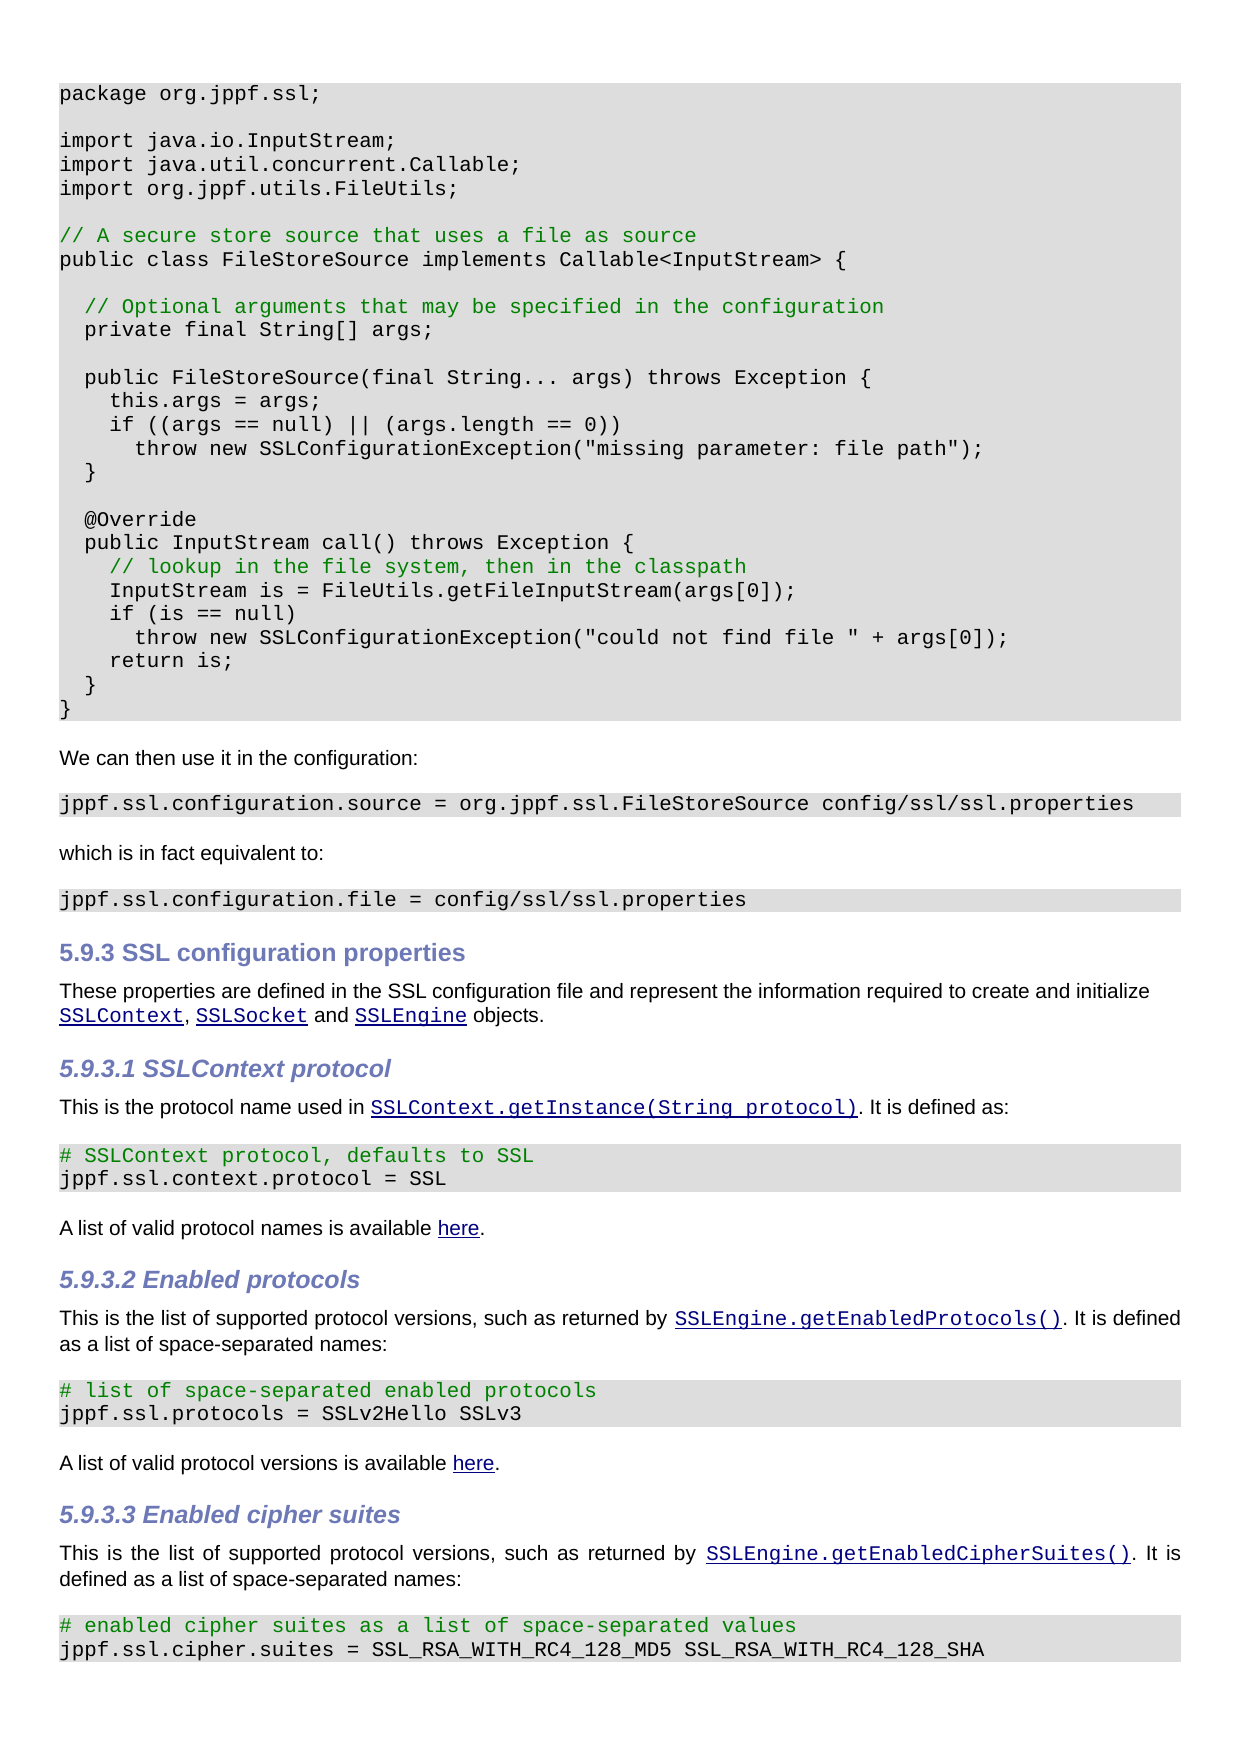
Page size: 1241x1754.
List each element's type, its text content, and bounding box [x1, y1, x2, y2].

text if (is == null) [59, 603, 1181, 627]
text which is in fact equivalent to: [59, 841, 1181, 865]
text jppf.ssl.configuration.source = org.jppf.ssl.FileStoreSource config/ssl/ssl.properties [59, 793, 1181, 817]
text } [59, 461, 1181, 485]
text import java.util.concurrent.Callable; [59, 154, 1181, 178]
text jppf.ssl.configuration.file = config/ssl/ssl.properties [59, 889, 1181, 912]
text public FileStoreSource(final String... args) throws Exception { [59, 367, 1181, 390]
text if ((args == null) || (args.length == 0)) [59, 414, 1181, 438]
subtitle Enabled cipher suites [59, 1500, 1181, 1529]
text @Override [59, 509, 1181, 532]
text jppf.ssl.protocols = SSLv2Hello SSLv3 [59, 1403, 1181, 1427]
text throw new SSLConfigurationException("missing parameter: file path"); [59, 438, 1181, 461]
text jppf.ssl.context.protocol = SSL [59, 1168, 1181, 1192]
text throw new SSLConfigurationException("could not find file " + args[0]); [59, 627, 1181, 651]
text import java.io.InputStream; [59, 130, 1181, 154]
text A list of valid protocol versions is available here. [59, 1451, 1181, 1475]
text // Optional arguments that may be specified in the configuration [59, 296, 1181, 319]
text # enabled cipher suites as a list of space-separated values [59, 1615, 1181, 1639]
text A list of valid protocol names is available here. [59, 1216, 1181, 1240]
subtitle Enabled protocols [59, 1265, 1181, 1293]
text // lookup in the file system, then in the classpath [59, 556, 1181, 579]
text These properties are defined in the SSL configuration file and represent the information required to create and initialize SSLContext, SSLSocket and SSLEngine objects. [59, 979, 1181, 1028]
text // A secure store source that uses a file as source [59, 225, 1181, 248]
text This is the list of supported protocol versions, such as returned by SSLEngine.getEnabledCipherSuites(). It is defined as a list of space-separated names: [59, 1541, 1181, 1591]
text We can then use it in the configuration: [59, 745, 1181, 769]
text # list of space-separated enabled protocols [59, 1380, 1181, 1403]
text } [59, 698, 1181, 721]
text InputStream is = FileUtils.getFileInputStream(args[0]); [59, 579, 1181, 603]
text This is the protocol name used in SSLContext.getInstance(String protocol). It is defined as: [59, 1095, 1181, 1121]
text jppf.ssl.cipher.suites = SSL_RSA_WITH_RC4_128_MD5 SSL_RSA_WITH_RC4_128_SHA [59, 1639, 1181, 1662]
text this.args = args; [59, 390, 1181, 414]
text public InputStream call() throws Exception { [59, 532, 1181, 556]
text public class FileStoreSource implements Callable<InputStream> { [59, 248, 1181, 272]
text private final String[] args; [59, 319, 1181, 343]
text import org.jppf.utils.FileUtils; [59, 178, 1181, 201]
text } [59, 674, 1181, 698]
subtitle SSL configuration properties [59, 937, 1181, 966]
subtitle SSLContext protocol [59, 1053, 1181, 1082]
text return is; [59, 651, 1181, 674]
text This is the list of supported protocol versions, such as returned by SSLEngine.getEnabledProtocols(). It is defined as a list of space-separated names: [59, 1306, 1181, 1356]
text package org.jppf.ssl; [59, 83, 1181, 107]
text # SSLContext protocol, defaults to SSL [59, 1144, 1181, 1168]
